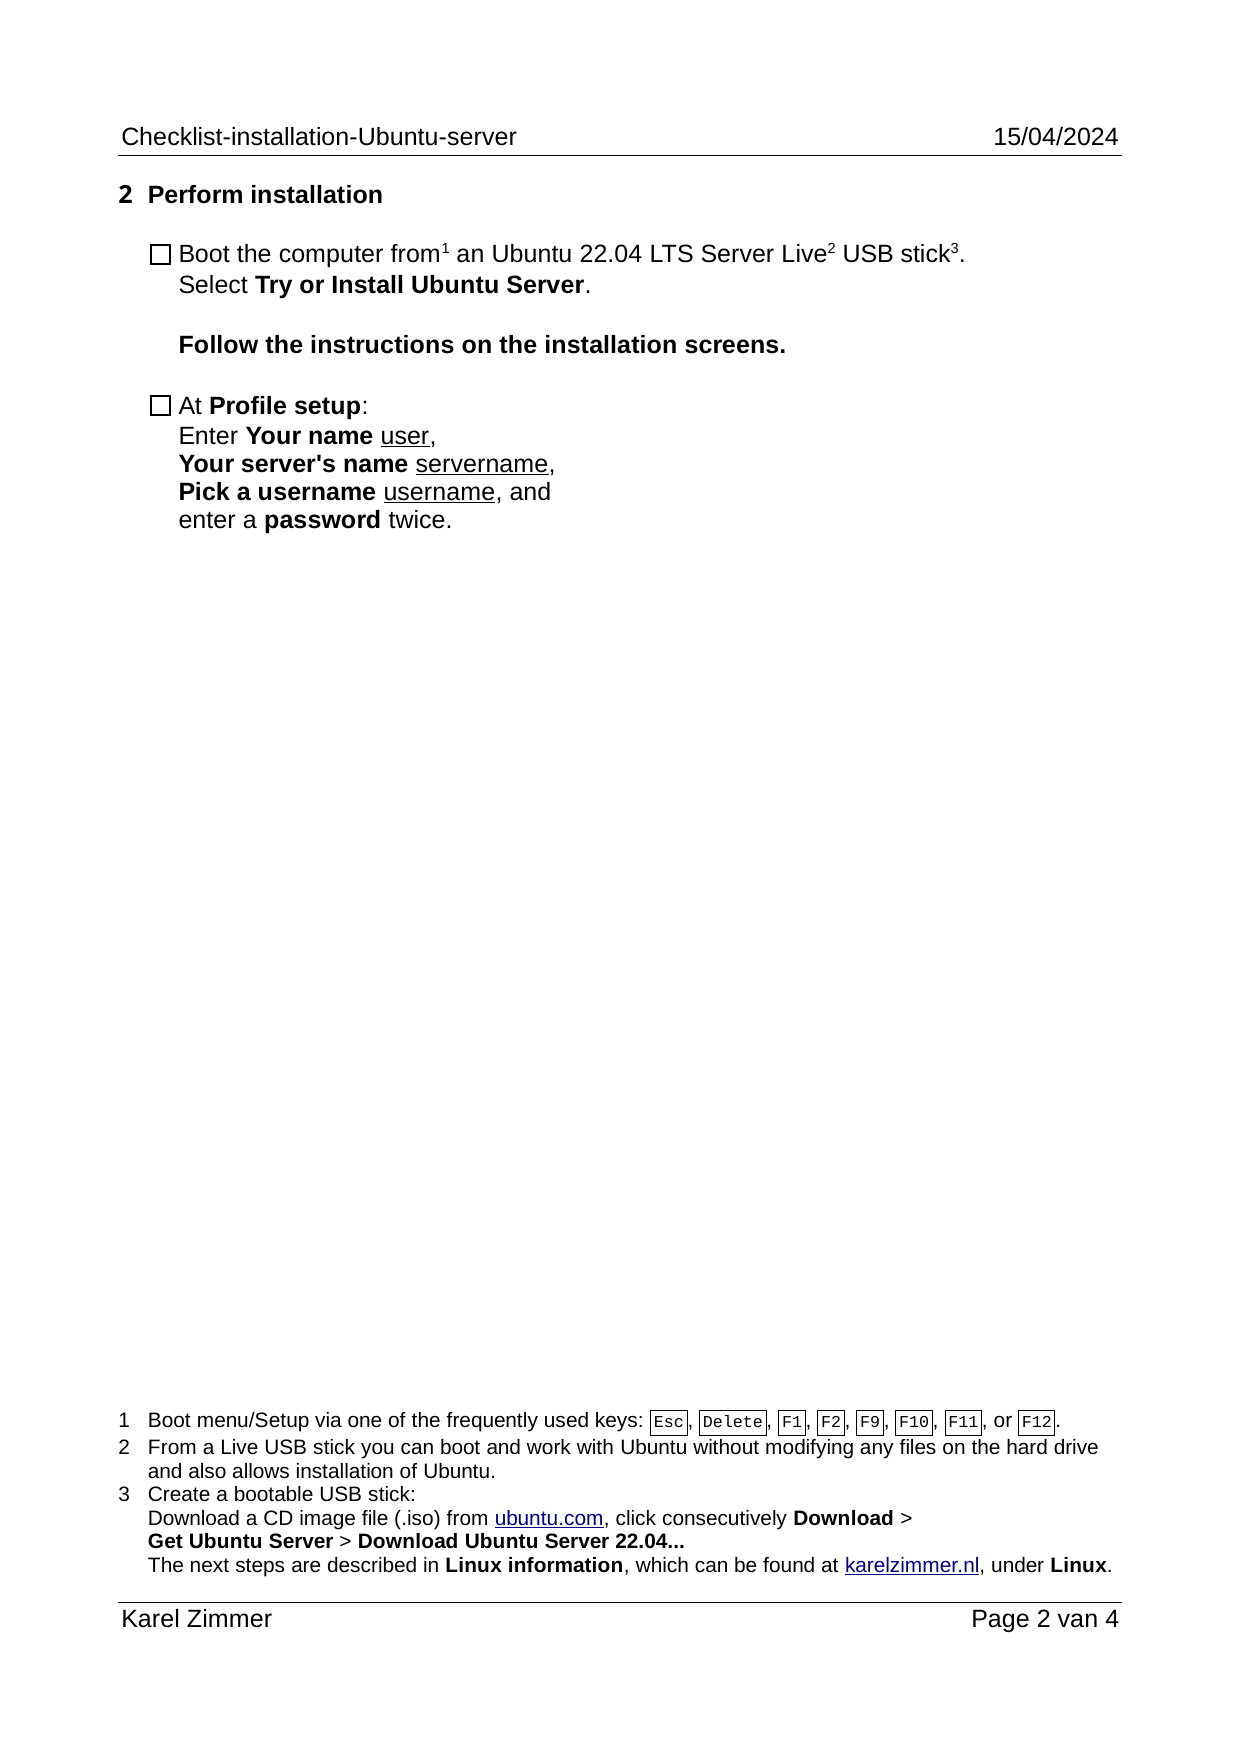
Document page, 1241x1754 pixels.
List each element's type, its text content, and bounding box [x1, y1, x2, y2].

table_header [118, 239, 142, 269]
table_cell [118, 269, 142, 300]
table_cell [118, 300, 142, 330]
table_header [142, 239, 177, 269]
table_cell [142, 300, 177, 330]
table_cell At Profile setup: [177, 391, 1122, 421]
table_cell Enter Your name user, Your server's name servername, Pick a username username, and enter a password twice. [177, 421, 1122, 535]
table_cell [177, 360, 1122, 391]
table_cell Select Try or Install Ubuntu Server. [177, 269, 1122, 300]
table_cell [142, 269, 177, 300]
table_cell [118, 360, 142, 391]
table_cell [142, 391, 177, 421]
table_cell [142, 360, 177, 391]
list Perform installation [118, 177, 1122, 211]
table_cell [177, 300, 1122, 330]
table_cell [142, 330, 177, 360]
table_cell [118, 421, 142, 535]
table_cell Follow the instructions on the installation screens. [177, 330, 1122, 360]
table_header Boot the computer from an Ubuntu 22.04 LTS Server Live USB stick. [177, 239, 1122, 269]
table_cell [118, 391, 142, 421]
table_cell [118, 330, 142, 360]
table_cell [142, 421, 177, 535]
